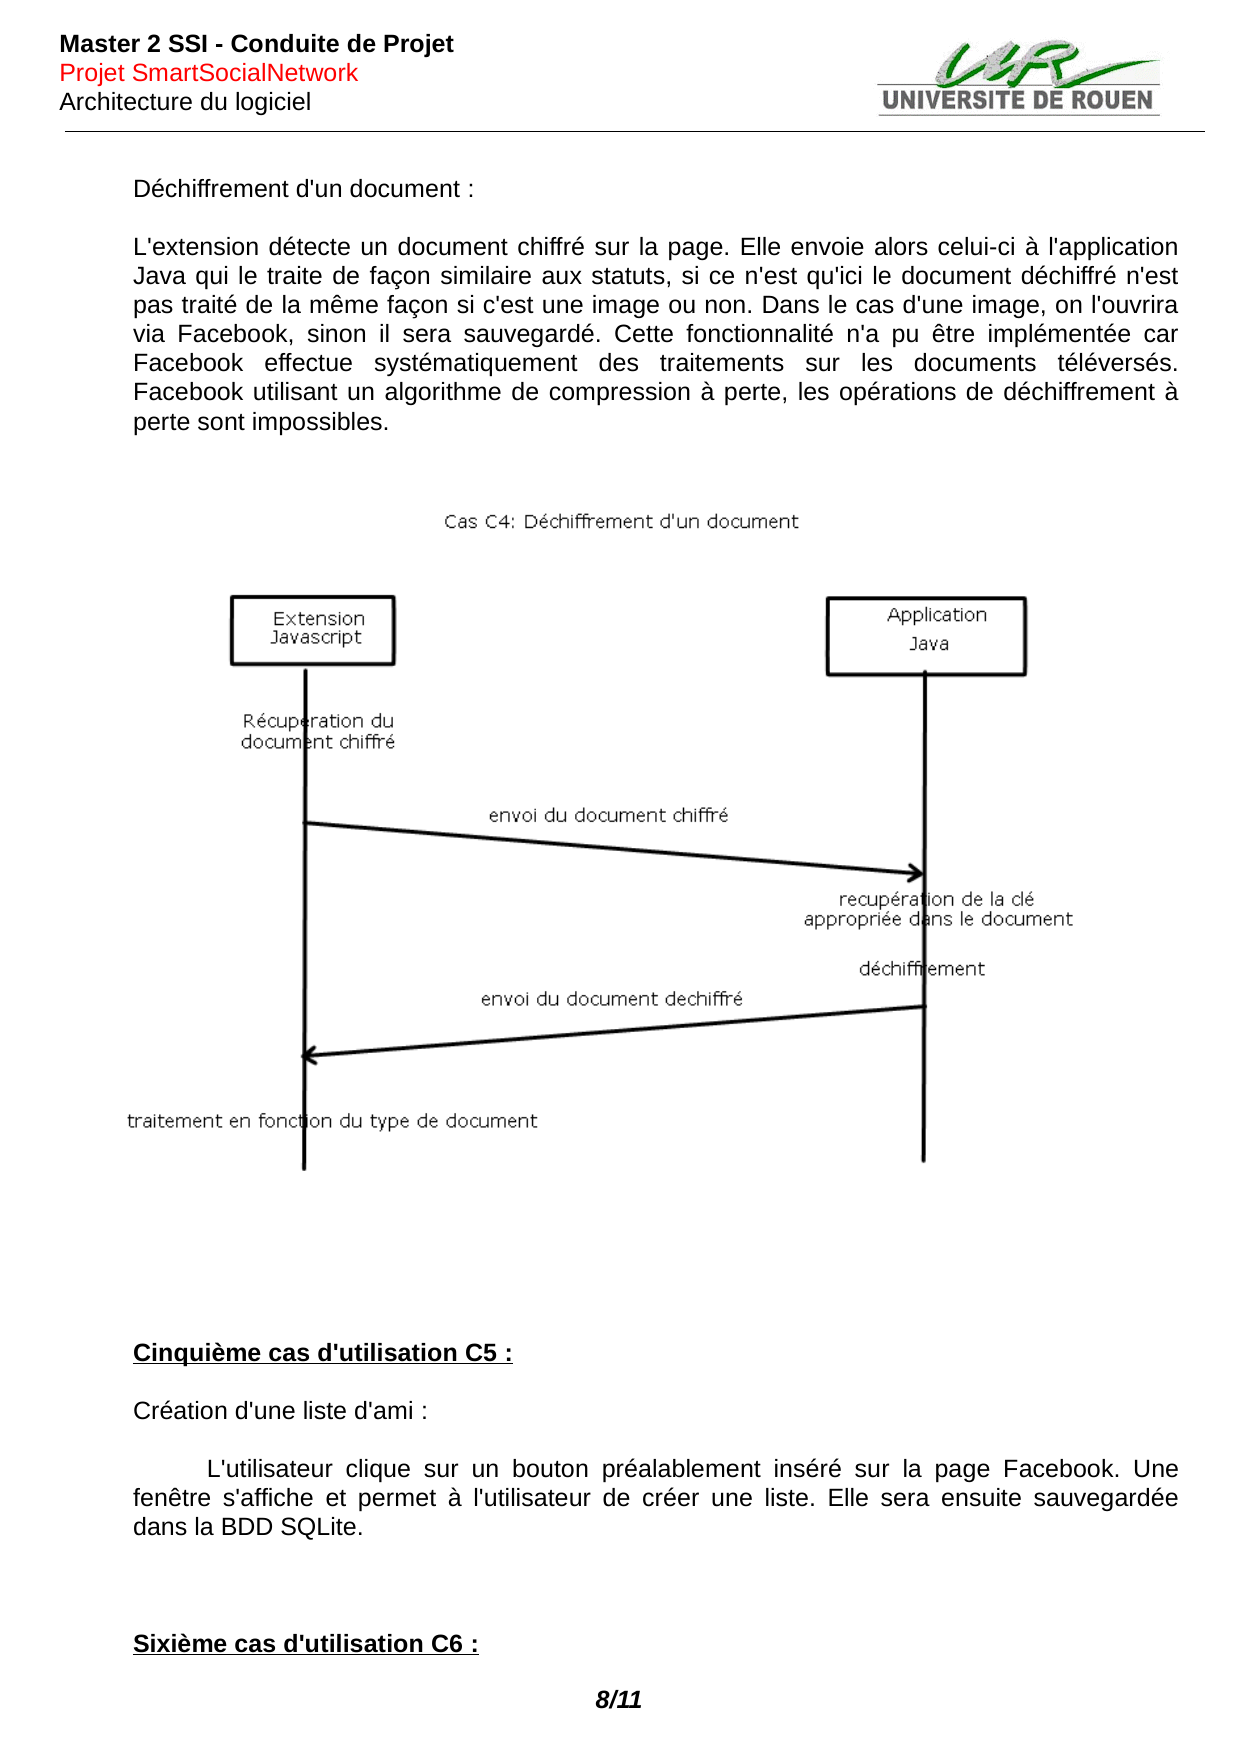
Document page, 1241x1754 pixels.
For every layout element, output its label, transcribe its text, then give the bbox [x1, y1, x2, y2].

text Sixième cas d'utilisation C6 : [133, 1628, 1181, 1658]
text Déchiffrement d'un document : [59, 174, 1181, 203]
text L'extension détecte un document chiffré sur la page. Elle envoie alors celui-ci à l'application Java qui le traite de façon similaire aux statuts, si ce n'est qu'ici le document déchiffré n'est pas traité de la même façon si c'est une image ou non. Dans le cas d'une image, on l'ouvrira via Facebook, sinon il sera sauvegardé. Cette fonctionnalité n'a pu être implémentée car Facebook effectue systématiquement des traitements sur les documents téléversés. Facebook utilisant un algorithme de compression à perte, les opérations de déchiffrement à perte sont impossibles. [133, 232, 1181, 435]
text Création d'une liste d'ami : [133, 1396, 1181, 1425]
text L'utilisateur clique sur un bouton préalablement inséré sur la page Facebook. Une fenêtre s'affiche et permet à l'utilisateur de créer une liste. Elle sera ensuite sauvegardée dans la BDD SQLite. [133, 1454, 1181, 1541]
picture [96, 464, 1145, 1251]
text Cinquième cas d'utilisation C5 : [133, 1338, 1181, 1367]
picture [872, 32, 1170, 118]
